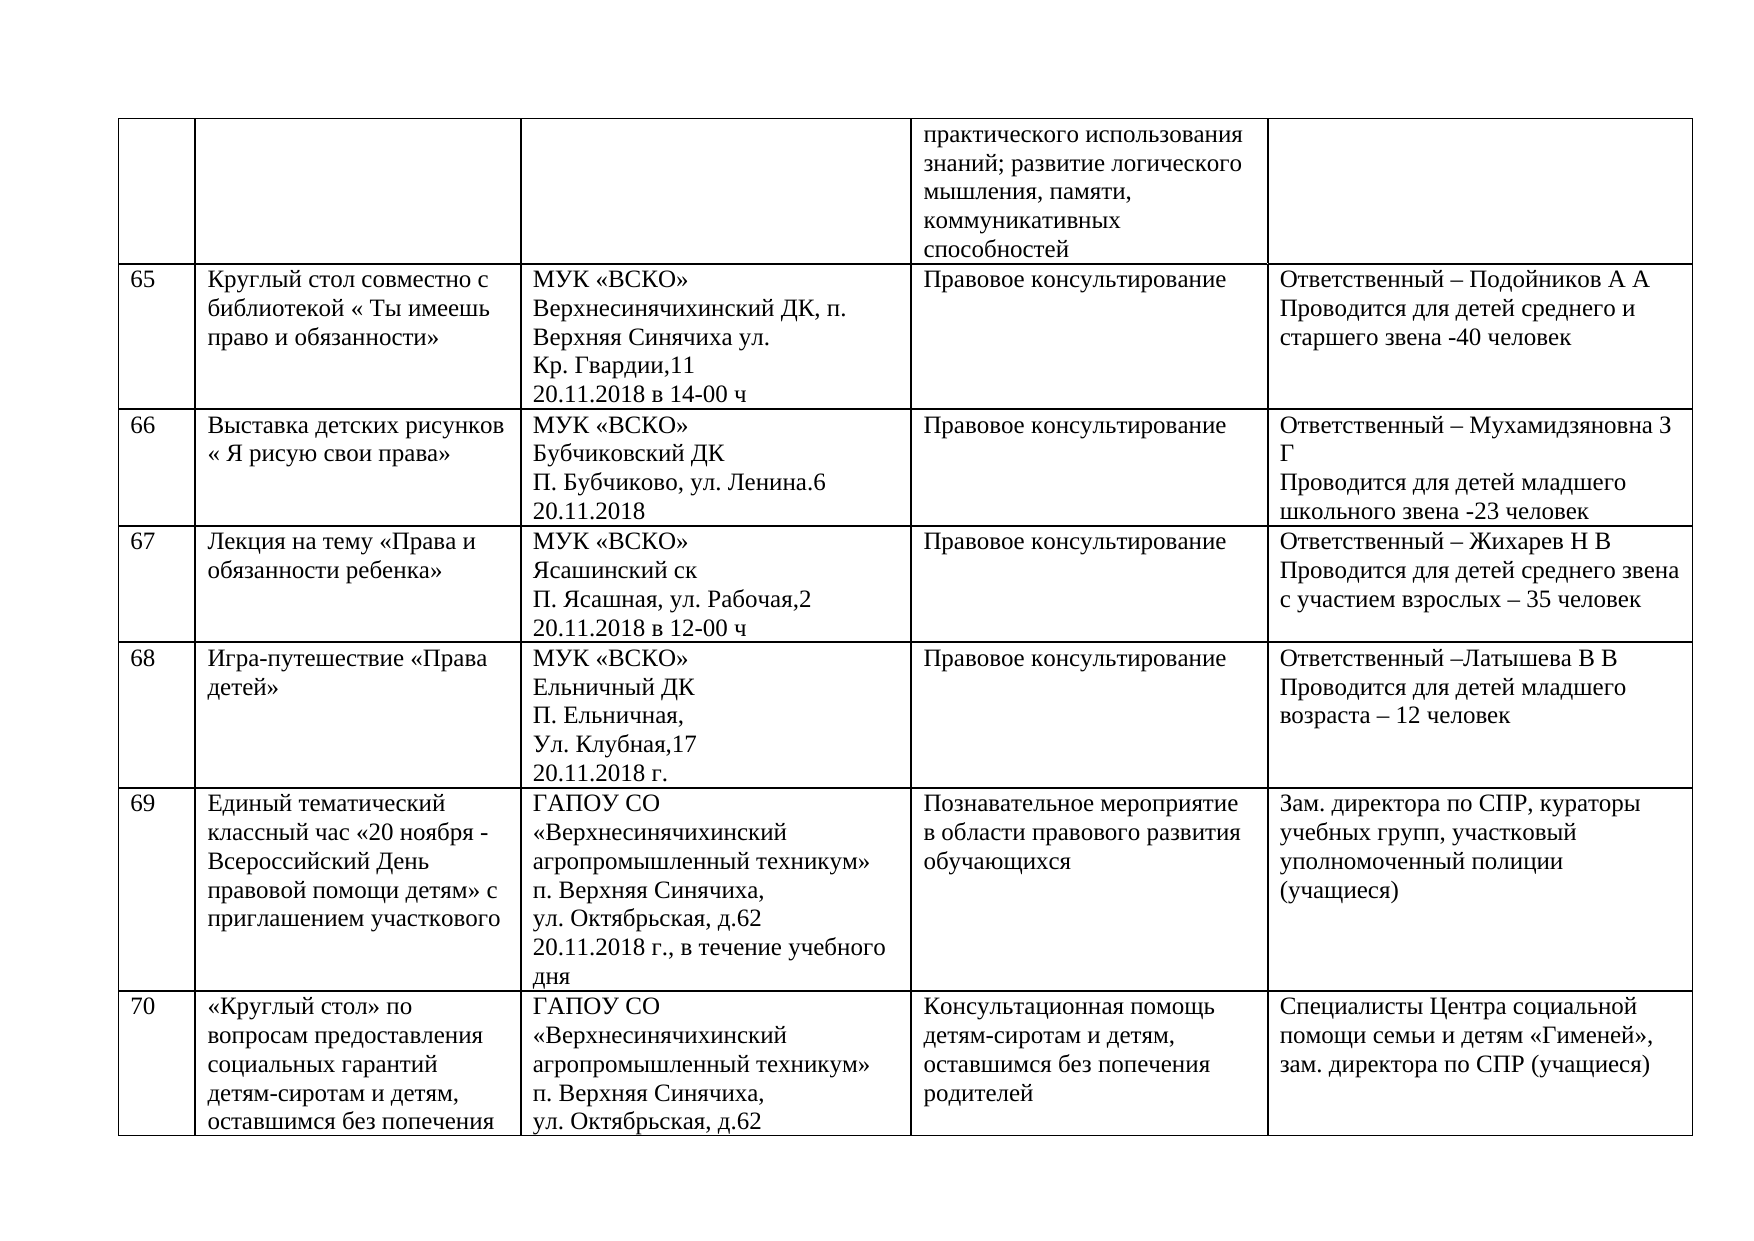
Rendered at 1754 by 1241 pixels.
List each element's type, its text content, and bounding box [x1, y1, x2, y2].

table_cell [522, 119, 910, 263]
table_cell практического использования знаний; развитие логического мышления, памяти, коммуникативных способностей [912, 119, 1267, 263]
table_cell Консультационная помощь детям-сиротам и детям, оставшимся без попечения родителей [912, 992, 1267, 1135]
table_cell Выставка детских рисунков « Я рисую свои права» [196, 410, 520, 525]
table_cell Единый тематический классный час «20 ноября - Всероссийский День правовой помощи детям» с приглашением участкового [196, 789, 520, 990]
table_cell ГАПОУ СО «Верхнесинячихинский агропромышленный техникум» п. Верхняя Синячиха, ул. Октябрьская, д.62 [522, 992, 910, 1135]
table_cell Зам. директора по СПР, кураторы учебных групп, участковый уполномоченный полиции (учащиеся) [1269, 789, 1692, 990]
table_cell [196, 119, 520, 263]
table_cell Правовое консультирование [912, 643, 1267, 787]
table_cell Правовое консультирование [912, 410, 1267, 525]
table_cell [119, 119, 194, 263]
table_cell Специалисты Центра социальной помощи семьи и детям «Гименей», зам. директора по СПР (учащиеся) [1269, 992, 1692, 1135]
table_cell Лекция на тему «Права и обязанности ребенка» [196, 527, 520, 641]
table_cell МУК «ВСКО» Ясашинский ск П. Ясашная, ул. Рабочая,2 20.11.2018 в 12-00 ч [522, 527, 910, 641]
table_cell Ответственный – Мухамидзяновна З Г Проводится для детей младшего школьного звена -23 человек [1269, 410, 1692, 525]
table_cell Ответственный – Подойников А А Проводится для детей среднего и старшего звена -40 человек [1269, 265, 1692, 408]
table_cell МУК «ВСКО» Бубчиковский ДК П. Бубчиково, ул. Ленина.6 20.11.2018 [522, 410, 910, 525]
table_cell Правовое консультирование [912, 265, 1267, 408]
table_cell 68 [119, 643, 194, 787]
table_cell Игра-путешествие «Права детей» [196, 643, 520, 787]
table_cell 69 [119, 789, 194, 990]
table_cell МУК «ВСКО» Ельничный ДК П. Ельничная, Ул. Клубная,17 20.11.2018 г. [522, 643, 910, 787]
table_cell 65 [119, 265, 194, 408]
table_cell Правовое консультирование [912, 527, 1267, 641]
table_cell 70 [119, 992, 194, 1135]
table_cell МУК «ВСКО» Верхнесинячихинский ДК, п. Верхняя Синячиха ул. Кр. Гвардии,11 20.11.2018 в 14-00 ч [522, 265, 910, 408]
table_cell Познавательное мероприятие в области правового развития обучающихся [912, 789, 1267, 990]
table_cell Круглый стол совместно с библиотекой « Ты имеешь право и обязанности» [196, 265, 520, 408]
table_cell Ответственный – Жихарев Н В Проводится для детей среднего звена с участием взрослых – 35 человек [1269, 527, 1692, 641]
table_cell 67 [119, 527, 194, 641]
table_cell ГАПОУ СО «Верхнесинячихинский агропромышленный техникум» п. Верхняя Синячиха, ул. Октябрьская, д.62 20.11.2018 г., в течение учебного дня [522, 789, 910, 990]
table_cell «Круглый стол» по вопросам предоставления социальных гарантий детям-сиротам и детям, оставшимся без попечения [196, 992, 520, 1135]
table_cell [1269, 119, 1692, 263]
table_cell 66 [119, 410, 194, 525]
table_cell Ответственный –Латышева В В Проводится для детей младшего возраста – 12 человек [1269, 643, 1692, 787]
